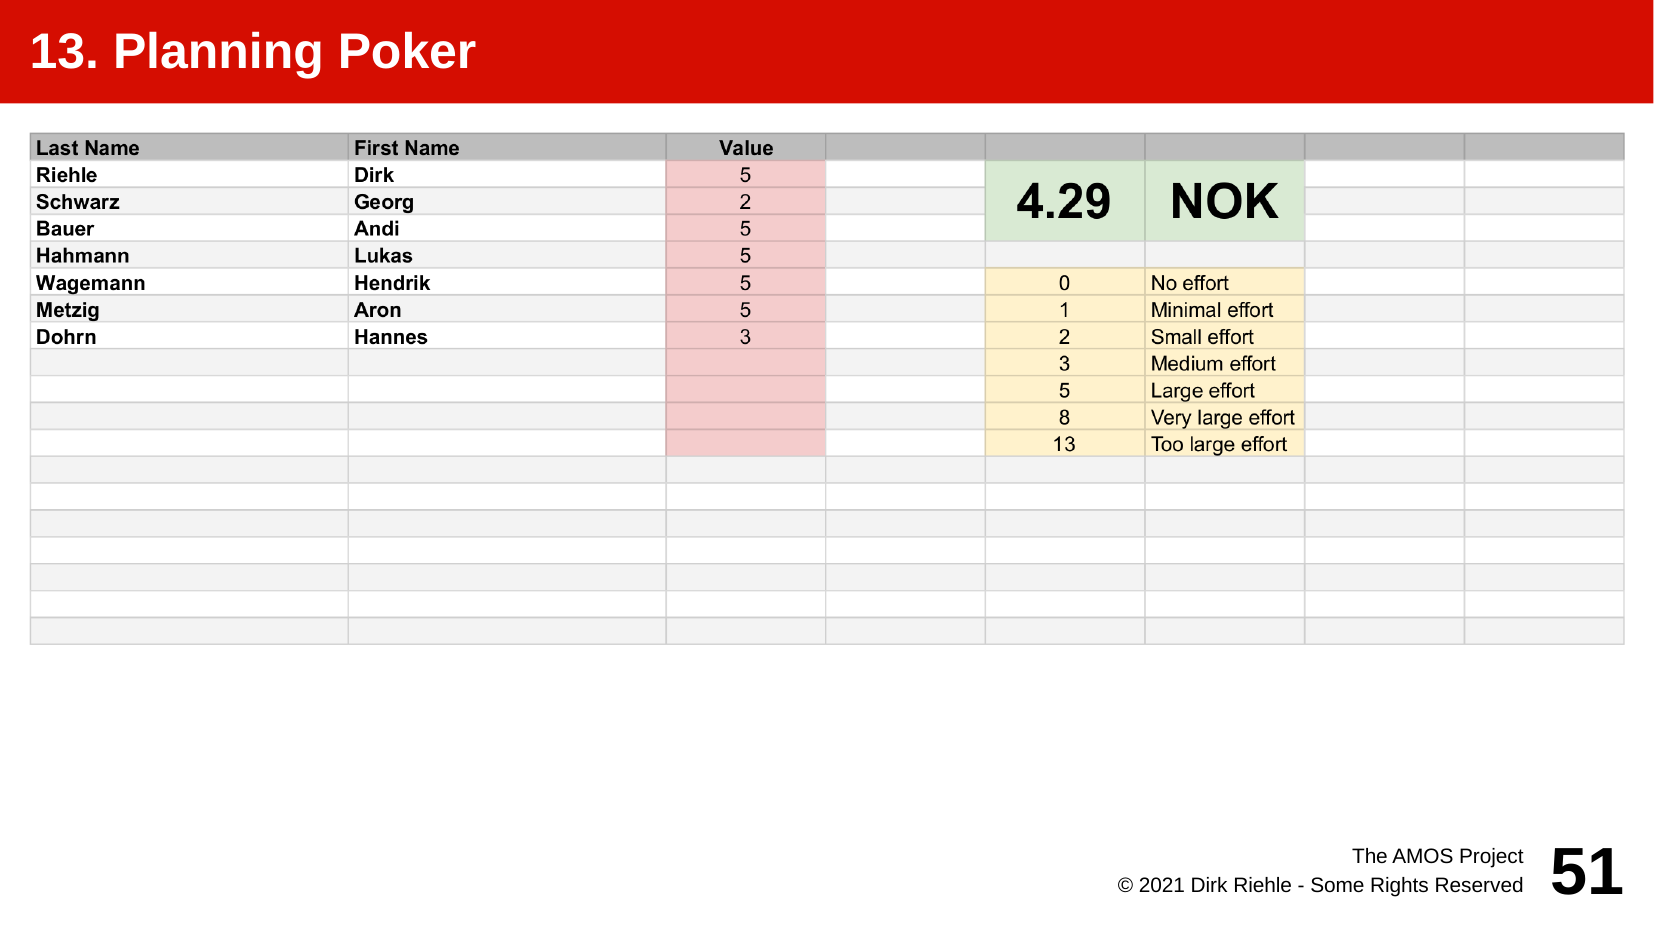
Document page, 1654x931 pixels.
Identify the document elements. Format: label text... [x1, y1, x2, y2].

picture [29, 132, 1625, 645]
title 13. Planning Poker [0, 0, 1654, 104]
